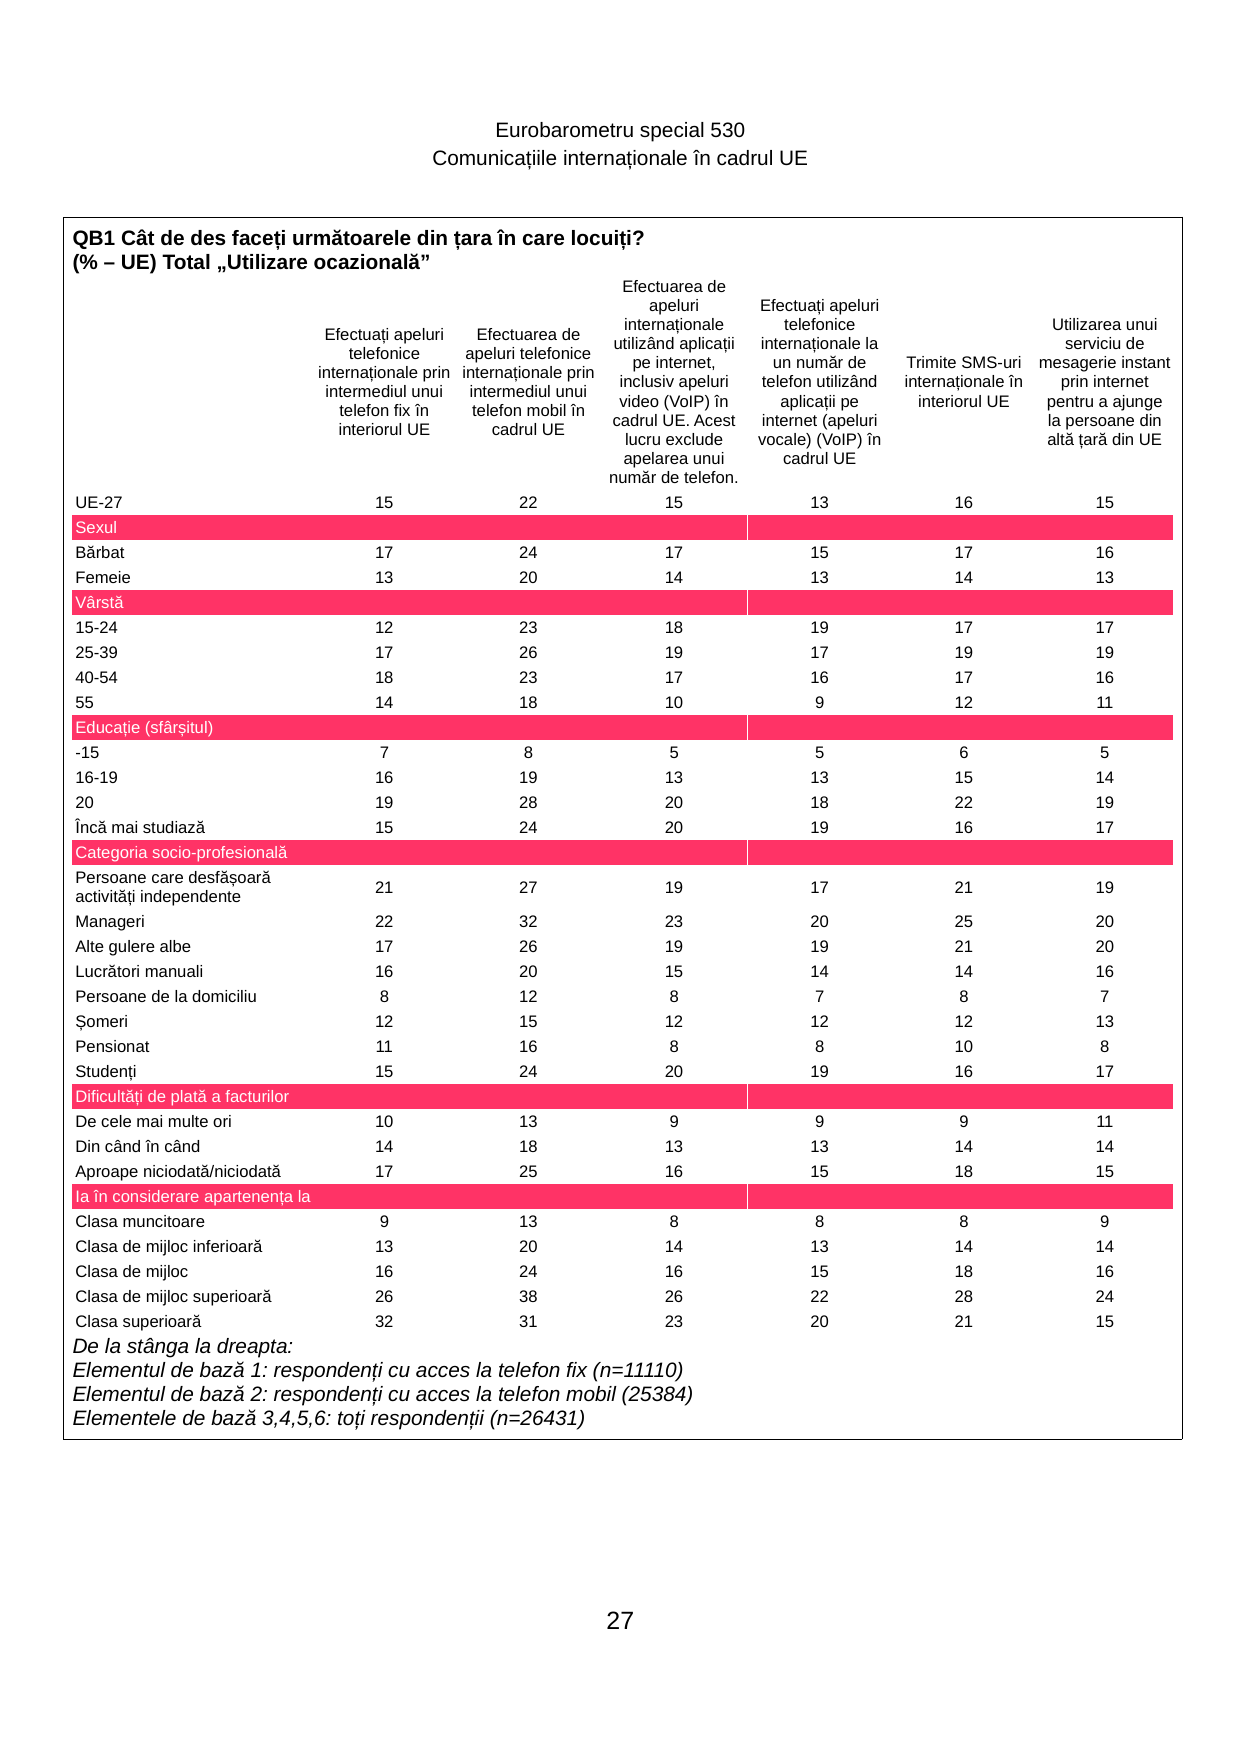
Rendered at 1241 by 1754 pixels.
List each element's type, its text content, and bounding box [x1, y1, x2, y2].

table_cell [892, 715, 1036, 740]
table_cell [600, 840, 747, 865]
table_cell 17 [312, 1159, 456, 1184]
table_cell -15 [72, 740, 312, 765]
table_cell 13 [748, 765, 892, 790]
table_cell 17 [600, 665, 747, 690]
table_cell [1036, 1084, 1173, 1109]
table_cell 55 [72, 690, 312, 715]
table_cell 24 [456, 1059, 600, 1084]
table_cell 20 [456, 565, 600, 590]
table_cell 12 [600, 1009, 747, 1034]
table_cell 16-19 [72, 765, 312, 790]
table_cell 16 [1036, 540, 1173, 565]
table_cell 20 [456, 959, 600, 984]
table_cell Manageri [72, 909, 312, 934]
table_cell 17 [1036, 815, 1173, 840]
table_cell 13 [312, 565, 456, 590]
table_cell 26 [312, 1284, 456, 1309]
table_cell De cele mai multe ori [72, 1109, 312, 1134]
table_cell 8 [892, 1209, 1036, 1234]
table_cell 17 [600, 540, 747, 565]
table_cell [600, 1184, 747, 1209]
table_cell 12 [312, 615, 456, 640]
table_cell 23 [600, 909, 747, 934]
table_cell 8 [312, 984, 456, 1009]
table_cell Clasa de mijloc [72, 1259, 312, 1284]
table_cell Femeie [72, 565, 312, 590]
table_cell [1036, 1184, 1173, 1209]
table_cell 14 [892, 1234, 1036, 1259]
table_cell 17 [312, 934, 456, 959]
table_cell 21 [892, 934, 1036, 959]
table_cell Bărbat [72, 540, 312, 565]
table_cell 10 [600, 690, 747, 715]
table_cell [748, 840, 892, 865]
table_cell 20 [600, 790, 747, 815]
table_cell 31 [456, 1309, 600, 1334]
table_cell [892, 840, 1036, 865]
table_cell Dificultăți de plată a facturilor [72, 1084, 600, 1109]
table_cell 12 [892, 690, 1036, 715]
table_cell 13 [748, 565, 892, 590]
table_cell 14 [1036, 1134, 1173, 1159]
table_cell 13 [600, 765, 747, 790]
table_cell 21 [892, 1309, 1036, 1334]
table_cell 28 [892, 1284, 1036, 1309]
table_cell Clasa de mijloc superioară [72, 1284, 312, 1309]
table_cell [600, 515, 747, 540]
table_cell 13 [748, 1234, 892, 1259]
table_cell 12 [456, 984, 600, 1009]
table_cell [600, 715, 747, 740]
table_cell 20 [1036, 934, 1173, 959]
table_cell 17 [1036, 1059, 1173, 1084]
table_cell 13 [1036, 565, 1173, 590]
table_cell 25-39 [72, 640, 312, 665]
table_cell 9 [892, 1109, 1036, 1134]
table_cell 15 [892, 765, 1036, 790]
table_cell 14 [748, 959, 892, 984]
table_cell 23 [456, 665, 600, 690]
table_cell 16 [892, 1059, 1036, 1084]
table_cell 32 [456, 909, 600, 934]
table_cell 21 [892, 865, 1036, 909]
table_cell 16 [600, 1159, 747, 1184]
text Elementul de bază 1: respondenți cu acces la telefon fix (n=11110) [72, 1358, 1173, 1382]
table_cell 11 [1036, 690, 1173, 715]
table_cell 13 [456, 1109, 600, 1134]
table_cell 19 [748, 615, 892, 640]
table_cell 16 [312, 765, 456, 790]
table_cell 18 [748, 790, 892, 815]
table_cell 16 [312, 959, 456, 984]
table_cell 16 [1036, 1259, 1173, 1284]
table_cell [748, 590, 892, 615]
table_cell 15 [312, 490, 456, 515]
table_cell 8 [456, 740, 600, 765]
table_cell 16 [312, 1259, 456, 1284]
table_cell 18 [892, 1259, 1036, 1284]
table_cell 19 [456, 765, 600, 790]
table_cell 12 [312, 1009, 456, 1034]
table_cell 9 [748, 1109, 892, 1134]
table_header Trimite SMS-uri internaționale în interiorul UE [892, 274, 1036, 490]
table_cell 15 [1036, 490, 1173, 515]
table_cell 10 [312, 1109, 456, 1134]
table_cell Pensionat [72, 1034, 312, 1059]
table_cell 16 [892, 815, 1036, 840]
table_cell 20 [600, 815, 747, 840]
table_cell 15 [600, 490, 747, 515]
table_header Efectuarea de apeluri internaționale utilizând aplicații pe internet, inclusiv apeluri video (VoIP) în cadrul UE. Acest lucru exclude apelarea unui număr de telefon. [600, 274, 747, 490]
table_cell 8 [748, 1209, 892, 1234]
table_cell 8 [748, 1034, 892, 1059]
table_header Efectuarea de apeluri telefonice internaționale prin intermediul unui telefon mobil în cadrul UE [456, 274, 600, 490]
text De la stânga la dreapta: [72, 1334, 1173, 1358]
table_cell 5 [748, 740, 892, 765]
table_cell 19 [312, 790, 456, 815]
table_cell 24 [456, 815, 600, 840]
table_cell 16 [1036, 959, 1173, 984]
table_cell 7 [748, 984, 892, 1009]
table_cell 15 [312, 815, 456, 840]
table_cell 25 [892, 909, 1036, 934]
table_cell Alte gulere albe [72, 934, 312, 959]
table_cell Clasa de mijloc inferioară [72, 1234, 312, 1259]
table_cell 22 [892, 790, 1036, 815]
table_cell 15 [748, 1159, 892, 1184]
table_cell 17 [748, 865, 892, 909]
table_cell 12 [748, 1009, 892, 1034]
table_cell 5 [1036, 740, 1173, 765]
table_cell 13 [748, 1134, 892, 1159]
table_cell 21 [312, 865, 456, 909]
table_cell [892, 515, 1036, 540]
table_header [72, 274, 312, 490]
table_cell 15 [1036, 1309, 1173, 1334]
text Elementul de bază 2: respondenți cu acces la telefon mobil (25384) [72, 1382, 1173, 1406]
table_cell 28 [456, 790, 600, 815]
table_cell 11 [1036, 1109, 1173, 1134]
table_cell 8 [600, 1209, 747, 1234]
table_cell 13 [600, 1134, 747, 1159]
table_cell 18 [600, 615, 747, 640]
table_cell 13 [748, 490, 892, 515]
text (% – UE) Total „Utilizare ocazională” [72, 249, 1173, 273]
table_cell 7 [1036, 984, 1173, 1009]
table_cell 18 [892, 1159, 1036, 1184]
table_cell 19 [892, 640, 1036, 665]
table_cell 16 [1036, 665, 1173, 690]
table_cell 19 [1036, 640, 1173, 665]
table_cell 15 [748, 540, 892, 565]
table_cell [1036, 590, 1173, 615]
table_cell 8 [600, 984, 747, 1009]
table_cell 14 [600, 1234, 747, 1259]
table_cell Din când în când [72, 1134, 312, 1159]
table_cell 9 [748, 690, 892, 715]
table_cell 16 [600, 1259, 747, 1284]
table_cell 19 [600, 934, 747, 959]
table_cell 24 [1036, 1284, 1173, 1309]
table_cell 20 [1036, 909, 1173, 934]
table_cell [892, 1084, 1036, 1109]
table_cell 13 [456, 1209, 600, 1234]
table_cell 20 [748, 909, 892, 934]
table_cell [600, 1084, 747, 1109]
table_cell 19 [748, 934, 892, 959]
table_cell Persoane care desfășoară activități independente [72, 865, 312, 909]
table_cell 26 [456, 934, 600, 959]
table_cell 15 [600, 959, 747, 984]
table_cell UE-27 [72, 490, 312, 515]
table_cell 20 [748, 1309, 892, 1334]
table_cell [600, 590, 747, 615]
table_cell Clasa muncitoare [72, 1209, 312, 1234]
table_cell [748, 1084, 892, 1109]
table_cell 7 [312, 740, 456, 765]
table_cell 15 [456, 1009, 600, 1034]
table_cell [1036, 715, 1173, 740]
table_cell 14 [1036, 1234, 1173, 1259]
table_cell Persoane de la domiciliu [72, 984, 312, 1009]
table_cell [892, 1184, 1036, 1209]
table_cell Aproape niciodată/niciodată [72, 1159, 312, 1184]
table_cell 9 [312, 1209, 456, 1234]
table_cell 22 [456, 490, 600, 515]
table_cell 8 [1036, 1034, 1173, 1059]
text Elementele de bază 3,4,5,6: toți respondenții (n=26431) [72, 1406, 1173, 1430]
table_cell Sexul [72, 515, 600, 540]
table_cell 17 [312, 640, 456, 665]
table_cell 20 [456, 1234, 600, 1259]
table_cell 8 [600, 1034, 747, 1059]
table_cell 19 [1036, 790, 1173, 815]
table_cell 22 [748, 1284, 892, 1309]
table_cell 14 [1036, 765, 1173, 790]
table_cell 24 [456, 1259, 600, 1284]
table_header Efectuați apeluri telefonice internaționale la un număr de telefon utilizând aplicații pe internet (apeluri vocale) (VoIP) în cadrul UE [748, 274, 892, 490]
table_cell 12 [892, 1009, 1036, 1034]
table_cell 17 [892, 540, 1036, 565]
table_header Utilizarea unui serviciu de mesagerie instant prin internet pentru a ajunge la persoane din altă țară din UE [1036, 274, 1173, 490]
table_cell 13 [1036, 1009, 1173, 1034]
table_cell [748, 1184, 892, 1209]
table_cell 24 [456, 540, 600, 565]
table_cell Încă mai studiază [72, 815, 312, 840]
table_cell 16 [456, 1034, 600, 1059]
table_cell 9 [600, 1109, 747, 1134]
table_cell 14 [892, 565, 1036, 590]
table_cell 5 [600, 740, 747, 765]
table_cell Vârstă [72, 590, 600, 615]
table_cell 17 [748, 640, 892, 665]
table_cell Categoria socio-profesională [72, 840, 600, 865]
table_cell Clasa superioară [72, 1309, 312, 1334]
table_cell Studenți [72, 1059, 312, 1084]
table_cell 14 [892, 1134, 1036, 1159]
table_cell 20 [72, 790, 312, 815]
table_cell 13 [312, 1234, 456, 1259]
table_cell 16 [892, 490, 1036, 515]
table_cell 23 [600, 1309, 747, 1334]
table_cell 23 [456, 615, 600, 640]
table_cell 26 [600, 1284, 747, 1309]
table_cell 9 [1036, 1209, 1173, 1234]
table_cell 25 [456, 1159, 600, 1184]
table_cell 15 [312, 1059, 456, 1084]
table_cell 18 [456, 1134, 600, 1159]
table_cell 16 [748, 665, 892, 690]
table_cell 19 [748, 1059, 892, 1084]
table_cell 19 [600, 640, 747, 665]
table_cell 27 [456, 865, 600, 909]
table_cell 17 [312, 540, 456, 565]
table_cell 17 [892, 665, 1036, 690]
table_cell 11 [312, 1034, 456, 1059]
table_cell Educație (sfârșitul) [72, 715, 600, 740]
table_cell 22 [312, 909, 456, 934]
table_cell 10 [892, 1034, 1036, 1059]
table_cell [1036, 840, 1173, 865]
table_cell 14 [312, 1134, 456, 1159]
table_cell 14 [312, 690, 456, 715]
table_cell [1036, 515, 1173, 540]
table_cell 17 [892, 615, 1036, 640]
table_cell 19 [748, 815, 892, 840]
table_cell 18 [312, 665, 456, 690]
table_cell Lucrători manuali [72, 959, 312, 984]
table_header Efectuați apeluri telefonice internaționale prin intermediul unui telefon fix în interiorul UE [312, 274, 456, 490]
table_cell [892, 590, 1036, 615]
table_cell 8 [892, 984, 1036, 1009]
table_cell 38 [456, 1284, 600, 1309]
table_cell 19 [600, 865, 747, 909]
table_cell 17 [1036, 615, 1173, 640]
table_cell 6 [892, 740, 1036, 765]
table_cell Ia în considerare apartenența la [72, 1184, 600, 1209]
table_cell [748, 715, 892, 740]
table_cell [748, 515, 892, 540]
table_cell 26 [456, 640, 600, 665]
table_cell 18 [456, 690, 600, 715]
table_cell 15-24 [72, 615, 312, 640]
table_cell 15 [748, 1259, 892, 1284]
table_cell 14 [600, 565, 747, 590]
table_cell 20 [600, 1059, 747, 1084]
table_cell 19 [1036, 865, 1173, 909]
table_cell 15 [1036, 1159, 1173, 1184]
table_cell Șomeri [72, 1009, 312, 1034]
text QB1 Cât de des faceți următoarele din țara în care locuiți? [72, 226, 1173, 249]
table_cell 40-54 [72, 665, 312, 690]
table_cell 14 [892, 959, 1036, 984]
table_cell 32 [312, 1309, 456, 1334]
